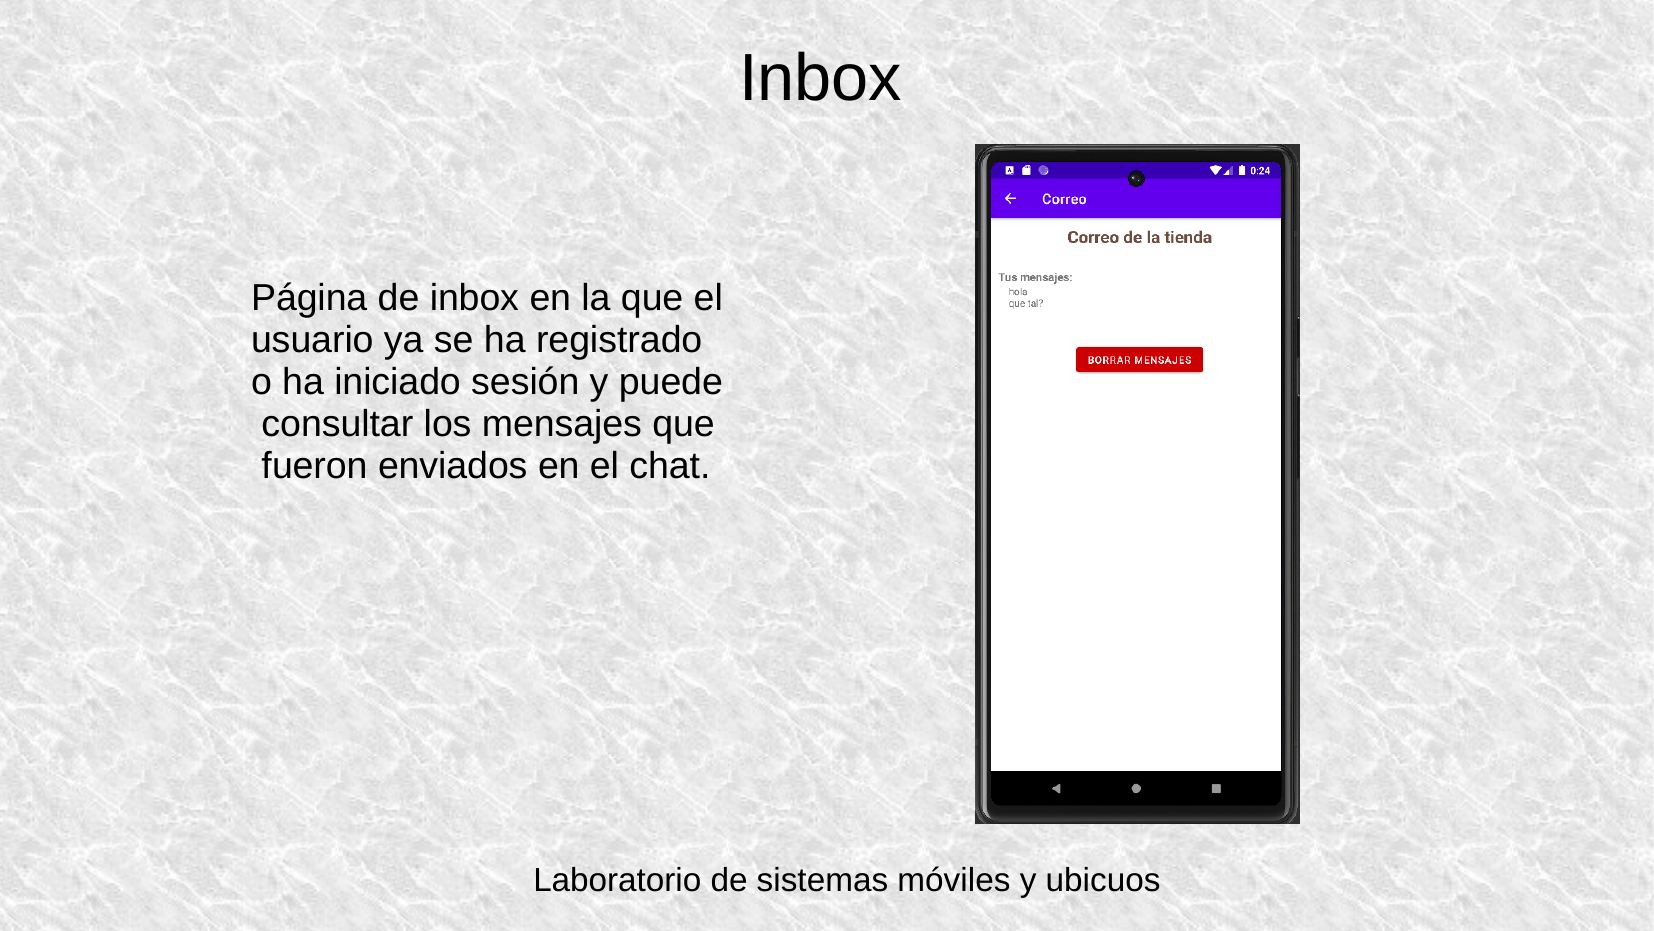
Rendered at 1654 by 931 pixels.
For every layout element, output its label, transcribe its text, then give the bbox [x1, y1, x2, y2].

text_box Laboratorio de sistemas móviles y ubicuos [59, 854, 1565, 931]
text_box Página de inbox en la que el usuario ya se ha registrado o ha iniciado sesión y puede consultar los mensajes que fueron enviados en el chat. [236, 269, 739, 537]
title Inbox [76, 0, 1565, 156]
picture [0, 0, 1654, 931]
